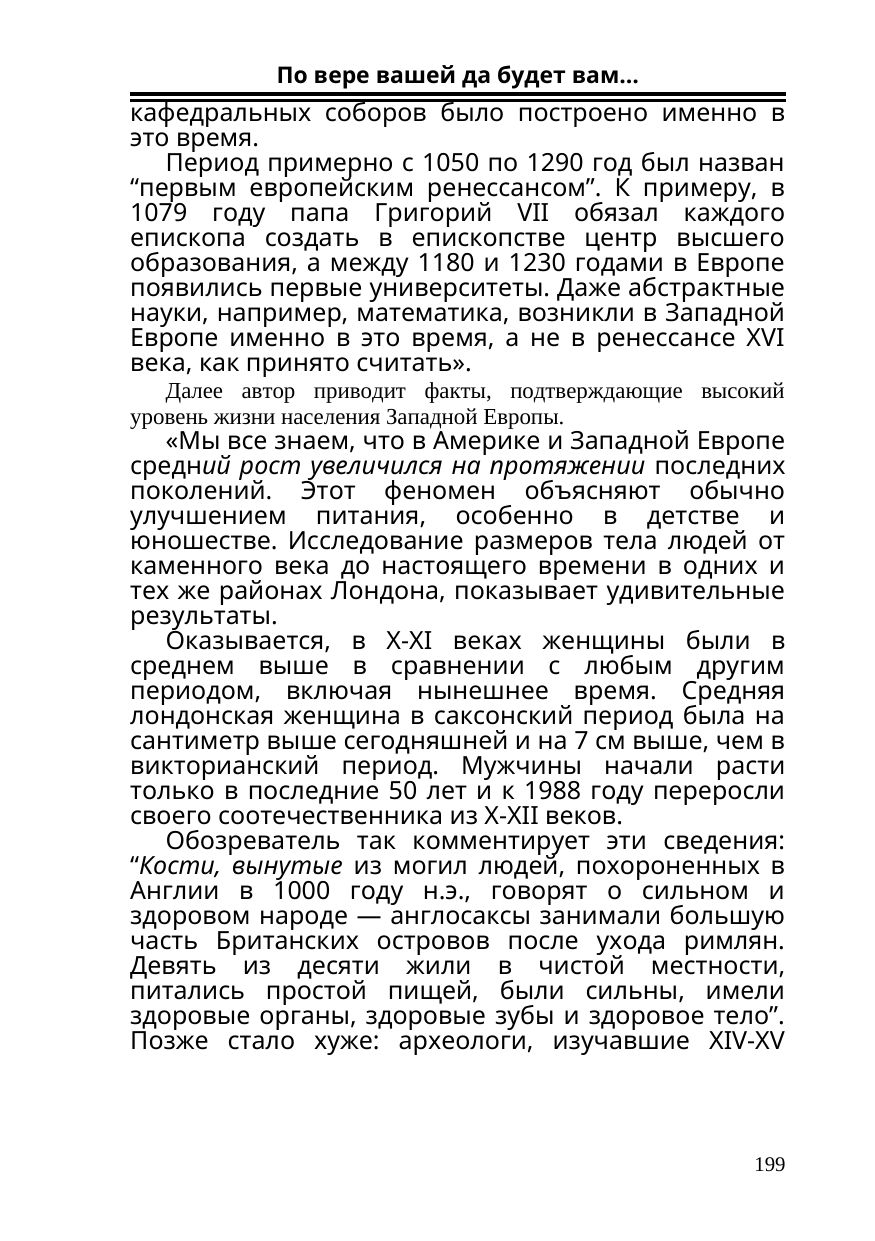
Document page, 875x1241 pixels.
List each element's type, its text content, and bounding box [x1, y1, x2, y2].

text Период примерно с 1050 по 1290 год был назван “первым европейским ренессансом”. К примеру, в 1079 году папа Григорий VII обязал каждого епископа создать в епископстве центр высшего образования, а между 1180 и 1230 годами в Европе появились первые университеты. Даже абстрактные науки, например, математика, возникли в Западной Европе именно в это время, а не в ренессансе XVI века, как принято считать». [130, 152, 786, 377]
text кафедральных соборов было построено именно в это время. [130, 102, 786, 152]
text «Мы все знаем, что в Америке и Западной Европе средний рост увеличился на протяжении последних поколений. Этот феномен объясняют обычно улучшением питания, особенно в детстве и юношестве. Исследование размеров тела людей от каменного века до настоящего времени в одних и тех же районах Лондона, показывает удивительные результаты. [130, 429, 786, 629]
text Обозреватель так комментирует эти сведения: “Кости, вынутые из могил людей, похороненных в Англии в 1000 году н.э., говорят о сильном и здоровом народе — англосаксы занимали большую часть Британских островов после ухода римлян. Девять из десяти жили в чистой местности, питались простой пищей, были сильны, имели здоровые органы, здоровые зубы и здоровое тело”. Позже стало хуже: археологи, изучавшие XIV-XV [130, 829, 786, 1054]
text Далее автор приводит факты, подтверждающие высокий уровень жизни населения Западной Европы. [130, 377, 786, 429]
text Оказывается, в Х-ХI веках женщины были в среднем выше в сравнении с любым другим периодом, включая нынешнее время. Средняя лондонская женщина в саксонский период была на сантиметр выше сегодняшней и на 7 см выше, чем в викторианский период. Мужчины начали расти только в последние 50 лет и к 1988 году переросли своего соотечественника из Х-ХII веков. [130, 629, 786, 829]
